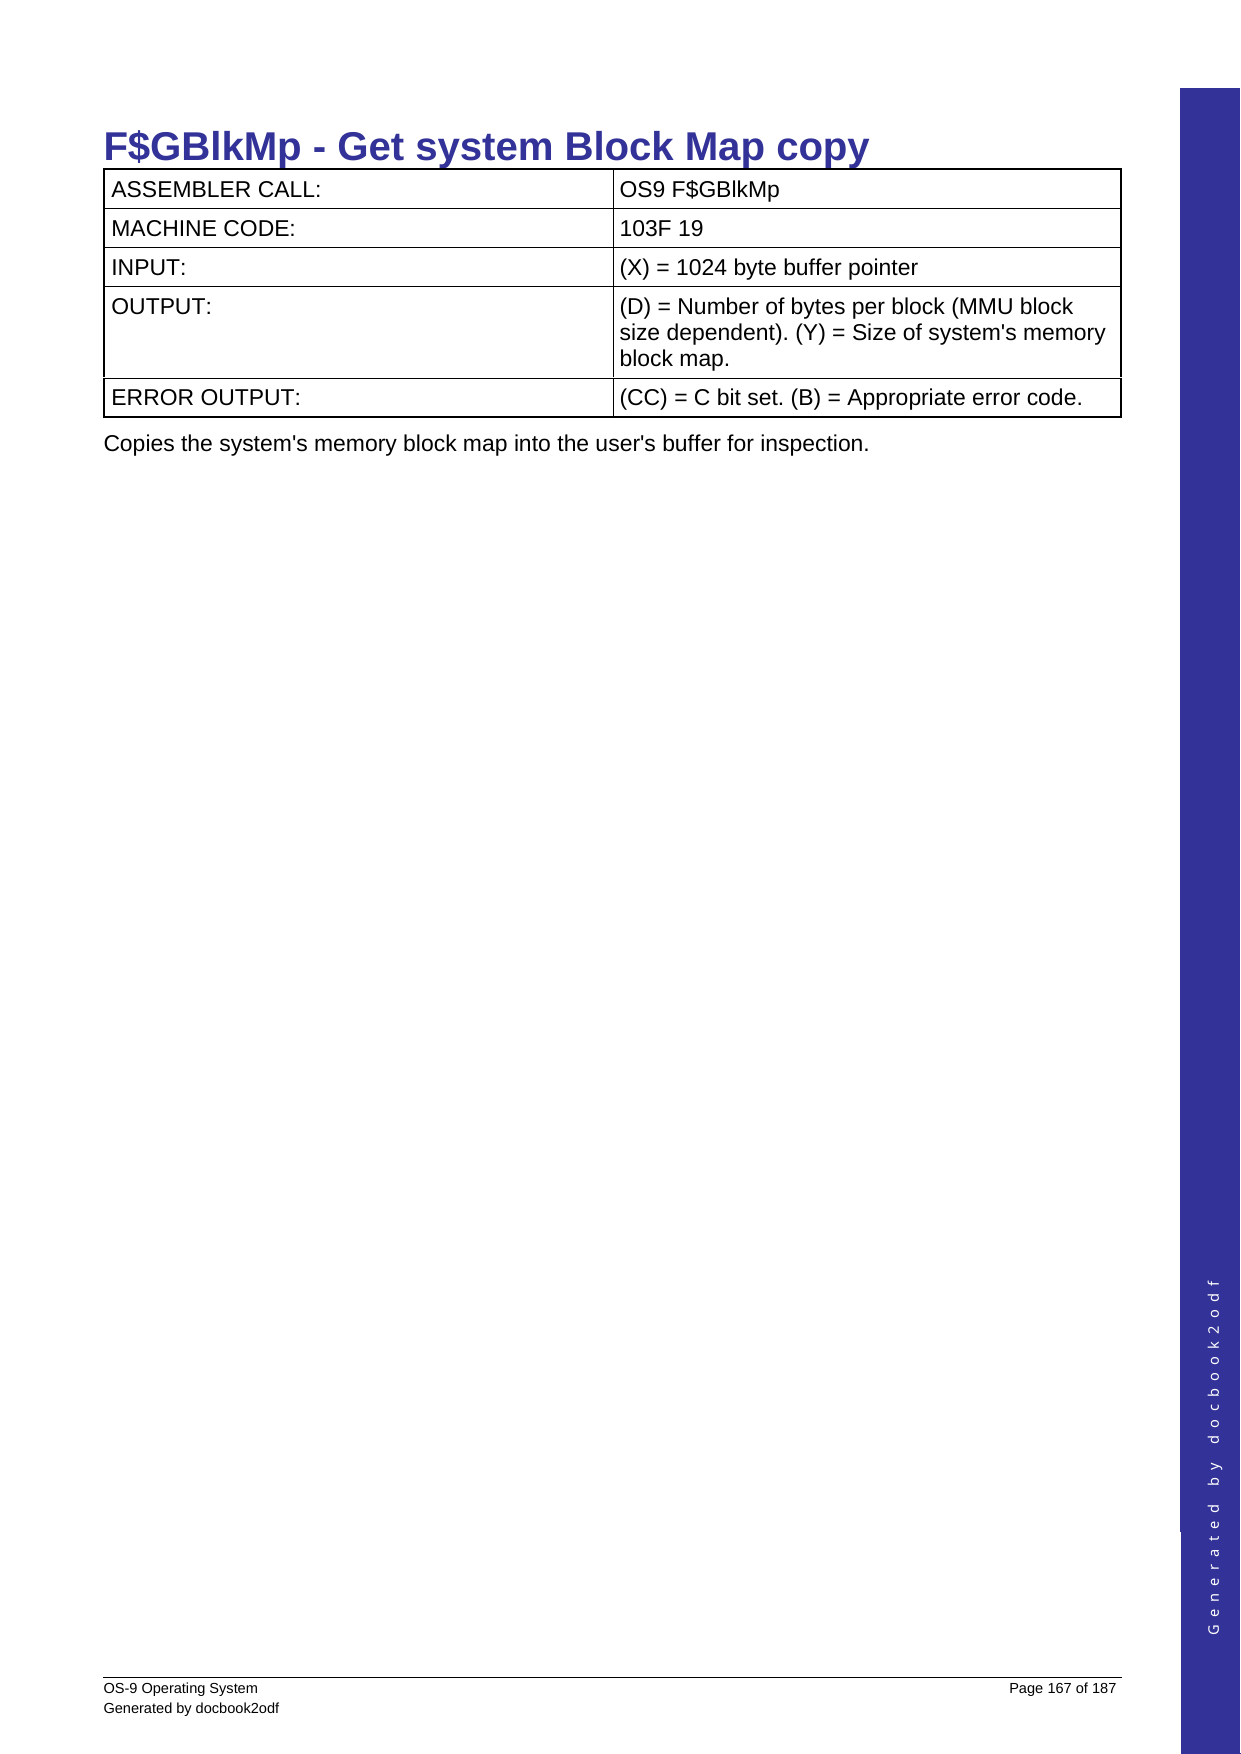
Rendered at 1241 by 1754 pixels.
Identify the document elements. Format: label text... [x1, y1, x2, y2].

table_cell INPUT: [105, 248, 613, 286]
table_cell 103F 19 [614, 209, 1120, 247]
text Copies the system's memory block map into the user's buffer for inspection. [103, 430, 1122, 457]
table_cell (CC) = C bit set. (B) = Appropriate error code. [614, 379, 1120, 416]
table_header ASSEMBLER CALL: [105, 170, 613, 208]
subtitle F$GBlkMp - Get system Block Map copy [103, 122, 1122, 168]
table_cell OUTPUT: [105, 287, 613, 377]
table_cell MACHINE CODE: [105, 209, 613, 247]
table_cell (D) = Number of bytes per block (MMU block size dependent). (Y) = Size of system's memory block map. [614, 287, 1120, 377]
table_cell (X) = 1024 byte buffer pointer [614, 248, 1120, 286]
table_header OS9 F$GBlkMp [614, 170, 1120, 208]
table_cell ERROR OUTPUT: [105, 379, 613, 416]
